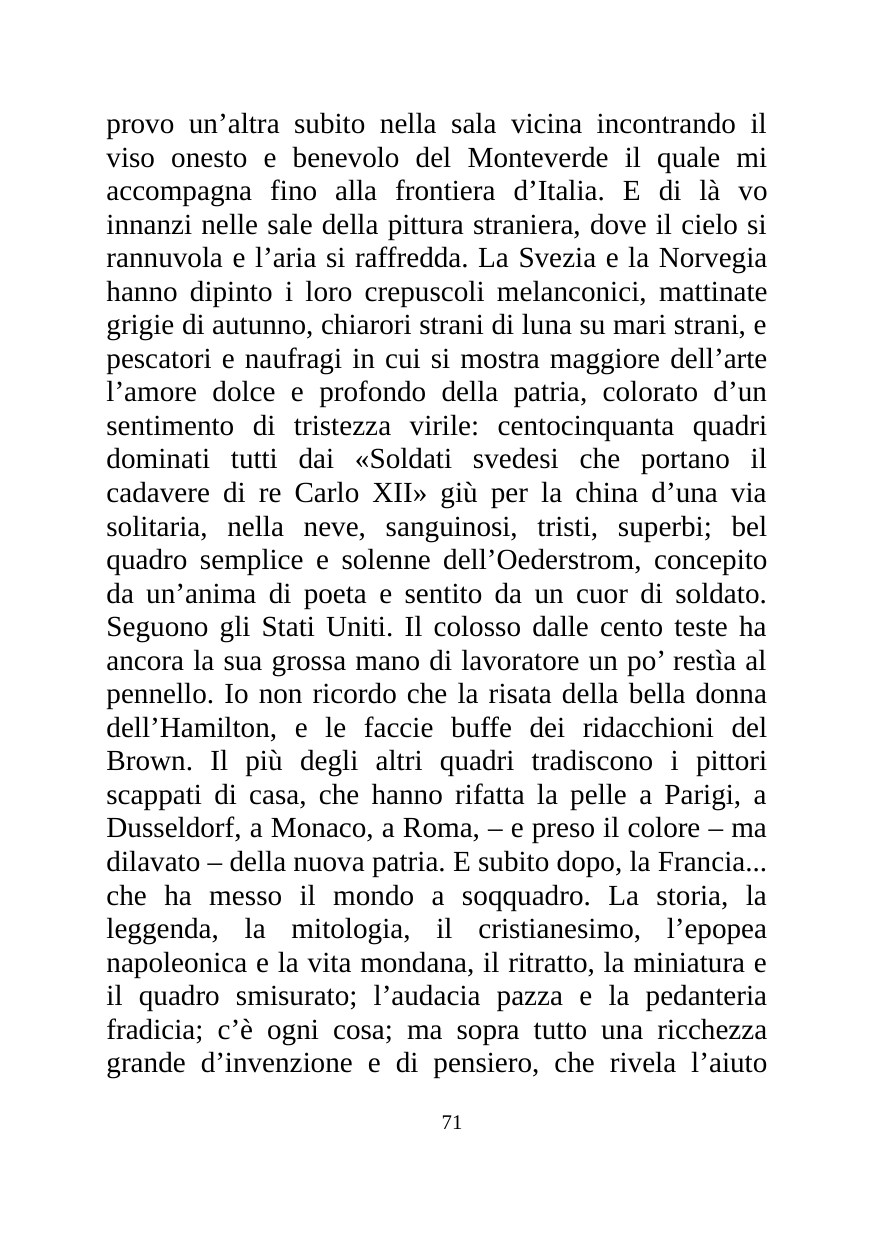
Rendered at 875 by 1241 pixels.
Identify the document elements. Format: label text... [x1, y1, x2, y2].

text provo un’altra subito nella sala vicina incontrando il viso onesto e benevolo del Monteverde il quale mi accompagna fino alla frontiera d’Italia. E di là vo innanzi nelle sale della pittura straniera, dove il cielo si rannuvola e l’aria si raffredda. La Svezia e la Norvegia hanno dipinto i loro crepuscoli melanconici, mattinate grigie di autunno, chiarori strani di luna su mari strani, e pescatori e naufragi in cui si mostra maggiore dell’arte l’amore dolce e profondo della patria, colorato d’un sentimento di tristezza virile: centocinquanta quadri dominati tutti dai «Soldati svedesi che portano il cadavere di re Carlo XII» giù per la china d’una via solitaria, nella neve, sanguinosi, tristi, superbi; bel quadro semplice e solenne dell’Oederstrom, concepito da un’anima di poeta e sentito da un cuor di soldato. Seguono gli Stati Uniti. Il colosso dalle cento teste ha ancora la sua grossa mano di lavoratore un po’ restìa al pennello. Io non ricordo che la risata della bella donna dell’Hamilton, e le faccie buffe dei ridacchioni del Brown. Il più degli altri quadri tradiscono i pittori scappati di casa, che hanno rifatta la pelle a Parigi, a Dusseldorf, a Monaco, a Roma, – e preso il colore – ma dilavato – della nuova patria. E subito dopo, la Francia... che ha messo il mondo a soqquadro. La storia, la leggenda, la mitologia, il cristianesimo, l’epopea napoleonica e la vita mondana, il ritratto, la miniatura e il quadro smisurato; l’audacia pazza e la pedanteria fradicia; c’è ogni cosa; ma sopra tutto una ricchezza grande d’invenzione e di pensiero, che rivela l’aiuto [106, 106, 768, 1079]
